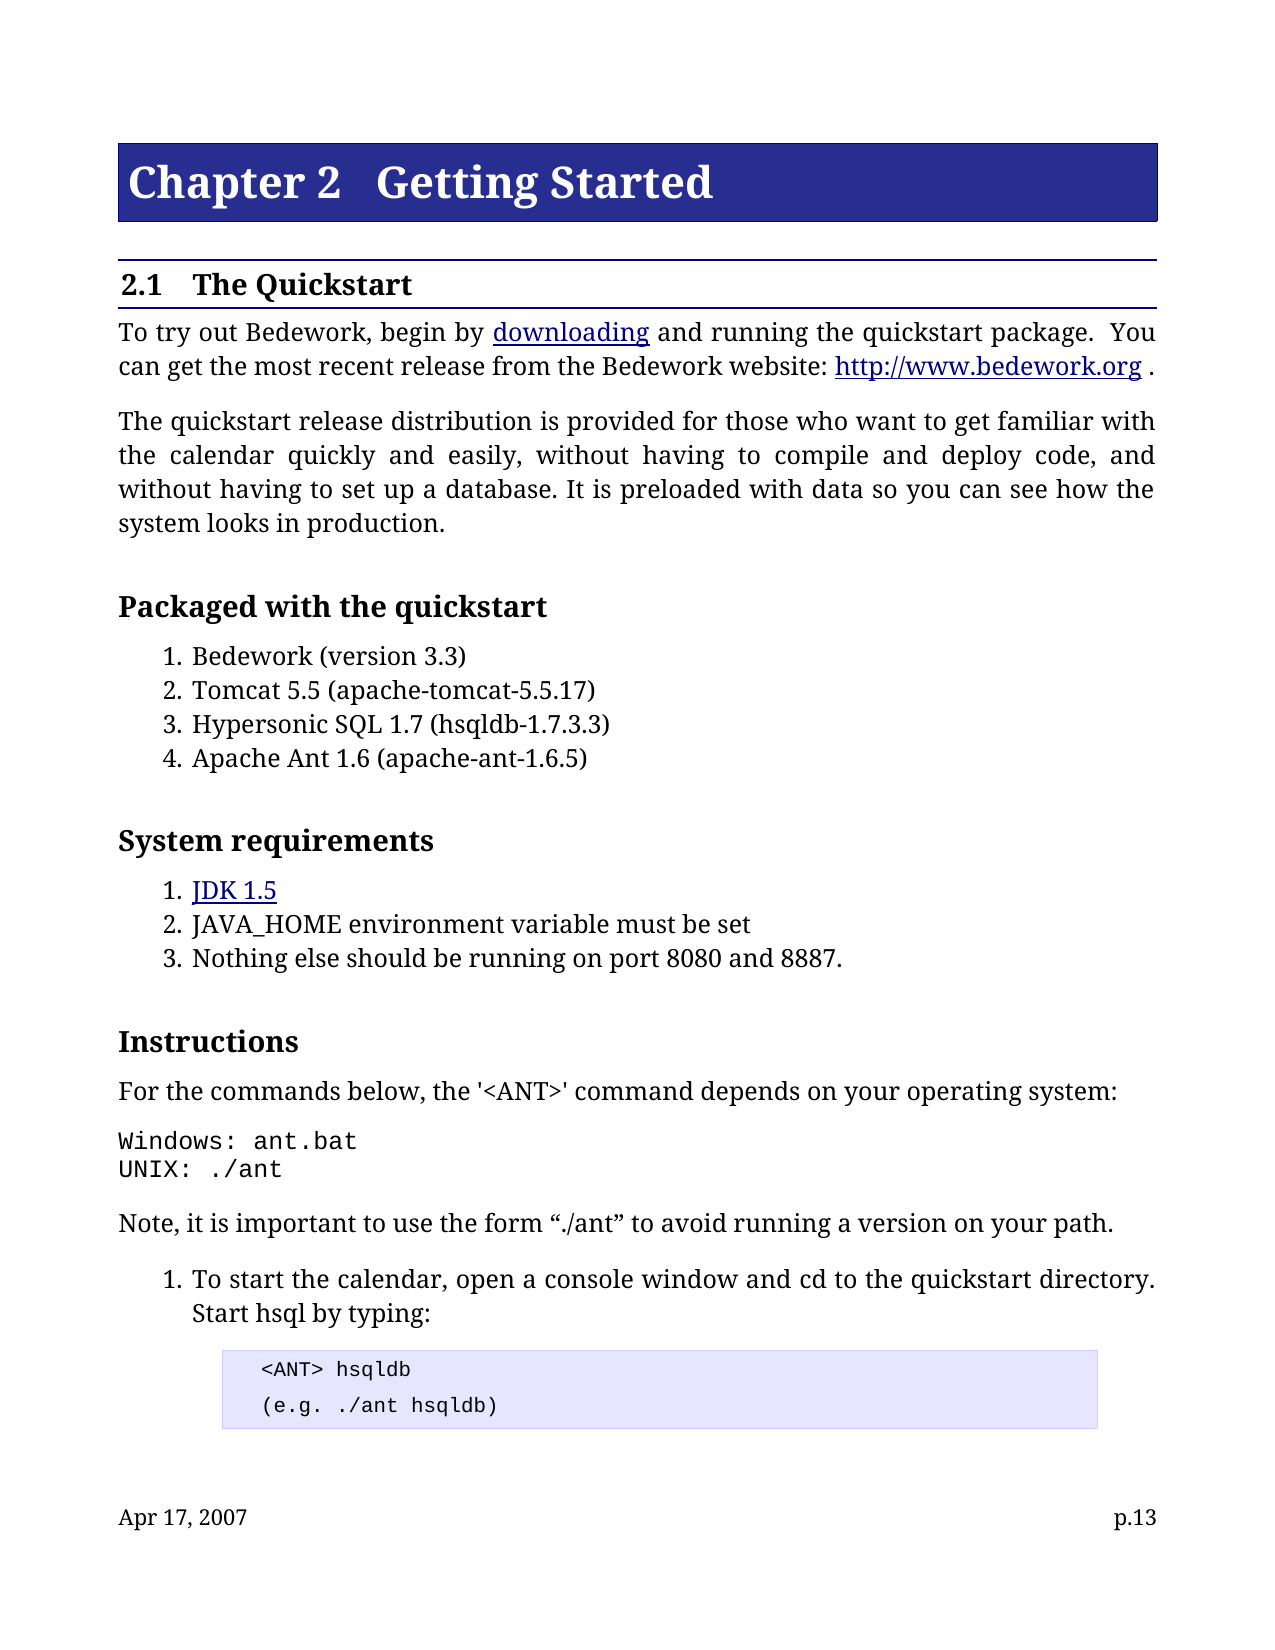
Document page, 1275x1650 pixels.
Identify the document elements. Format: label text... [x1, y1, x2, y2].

text Note, it is important to use the form “./ant” to avoid running a version on your path. [118, 1206, 1157, 1240]
list Hypersonic SQL 1.7 (hsqldb-1.7.3.3) [162, 707, 1157, 741]
text Windows: ant.bat UNIX: ./ant [118, 1128, 1157, 1185]
list JAVA_HOME environment variable must be set [162, 907, 1157, 941]
text To try out Bedework, begin by downloading and running the quickstart package. You can get the most recent release from the Bedework website: http://www.bedework.org . [118, 315, 1157, 383]
list Nothing else should be running on port 8080 and 8887. [162, 941, 1157, 975]
text For the commands below, the '<ANT>' command depends on your operating system: [118, 1073, 1157, 1107]
list Apache Ant 1.6 (apache-ant-1.6.5) [162, 741, 1157, 775]
subtitle Getting Started [119, 144, 1157, 221]
text The quickstart release distribution is provided for those who want to get familiar with the calendar quickly and easily, without having to compile and deploy code, and without having to set up a database. It is preloaded with data so you can see how the system looks in production. [118, 404, 1157, 540]
list JDK 1.5 [162, 873, 1157, 907]
list <ANT> hsqldb (e.g. ./ant hsqldb) [223, 1351, 1097, 1428]
subtitle Instructions [118, 1021, 1157, 1061]
list To start the calendar, open a console window and cd to the quickstart directory. Start hsql by typing: [162, 1261, 1157, 1329]
list Bedework (version 3.3) [162, 638, 1157, 672]
subtitle Packaged with the quickstart [118, 586, 1157, 626]
subtitle The Quickstart [118, 261, 1157, 307]
list Tomcat 5.5 (apache-tomcat-5.5.17) [162, 672, 1157, 707]
subtitle System requirements [118, 821, 1157, 860]
